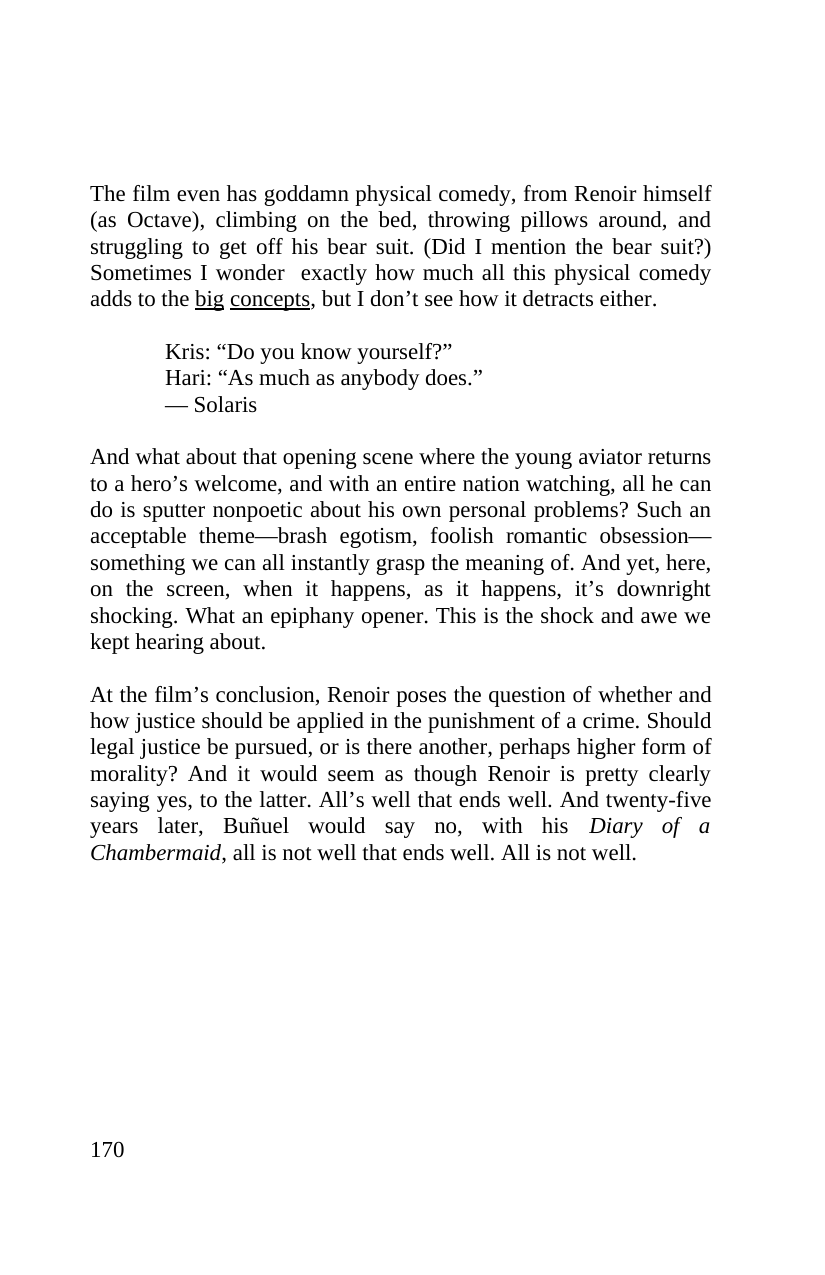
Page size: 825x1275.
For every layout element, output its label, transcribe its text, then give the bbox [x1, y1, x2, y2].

text Hari: “As much as anybody does.” [165, 364, 712, 391]
text And what about that opening scene where the young aviator returns to a hero’s welcome, and with an entire nation watching, all he can do is sputter nonpoetic about his own personal problems? Such an acceptable theme—brash egotism, foolish romantic obsession—something we can all instantly grasp the meaning of. And yet, here, on the screen, when it happens, as it happens, it’s downright shocking. What an epiphany opener. This is the shock and awe we kept hearing about. [90, 443, 712, 654]
text The film even has goddamn physical comedy, from Renoir himself (as Octave), climbing on the bed, throwing pillows around, and struggling to get off his bear suit. (Did I mention the bear suit?) Sometimes I wonder exactly how much all this physical comedy adds to the big concepts, but I don’t see how it detracts either. [90, 180, 712, 312]
text Kris: “Do you know yourself?” [165, 338, 712, 364]
text At the film’s conclusion, Renoir poses the question of whether and how justice should be applied in the punishment of a crime. Should legal justice be pursued, or is there another, perhaps higher form of morality? And it would seem as though Renoir is pretty clearly saying yes, to the latter. All’s well that ends well. And twenty-five years later, Buñuel would say no, with his Diary of a Chambermaid, all is not well that ends well. All is not well. [90, 681, 712, 865]
text — Solaris [165, 391, 712, 417]
